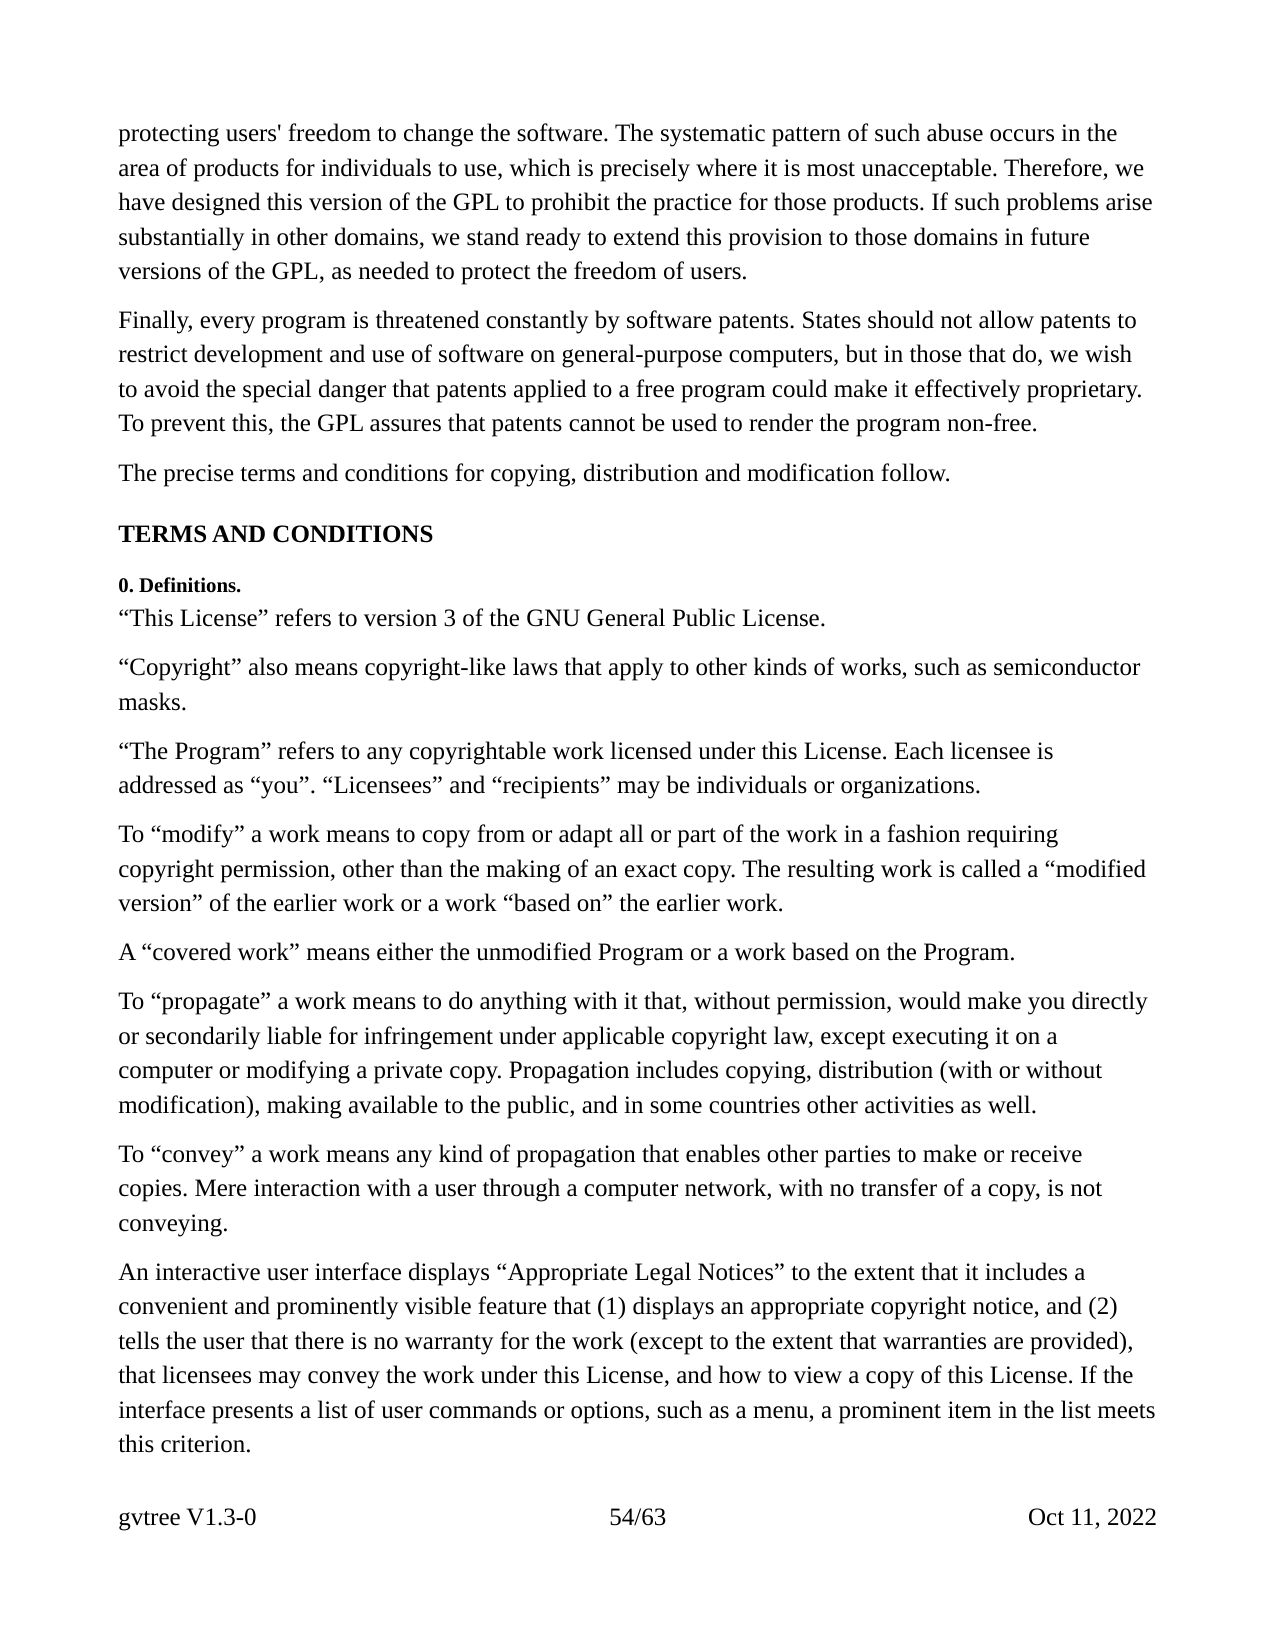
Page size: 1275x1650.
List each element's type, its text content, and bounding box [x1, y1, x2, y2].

subtitle 0. Definitions. [118, 573, 1157, 597]
subtitle TERMS AND CONDITIONS [118, 519, 1157, 548]
text “The Program” refers to any copyrightable work licensed under this License. Each licensee is addressed as “you”. “Licensees” and “recipients” may be individuals or organizations. [118, 736, 1157, 799]
text An interactive user interface displays “Appropriate Legal Notices” to the extent that it includes a convenient and prominently visible feature that (1) displays an appropriate copyright notice, and (2) tells the user that there is no warranty for the work (except to the extent that warranties are provided), that licensees may convey the work under this License, and how to view a copy of this License. If the interface presents a list of user commands or options, such as a menu, a prominent item in the list meets this criterion. [118, 1257, 1157, 1458]
text “This License” refers to version 3 of the GNU General Public License. [118, 603, 1157, 632]
text To “modify” a work means to copy from or adapt all or part of the work in a fashion requiring copyright permission, other than the making of an exact copy. The resulting work is called a “modified version” of the earlier work or a work “based on” the earlier work. [118, 819, 1157, 917]
text A “covered work” means either the unmodified Program or a work based on the Program. [118, 937, 1157, 966]
text protecting users' freedom to change the software. The systematic pattern of such abuse occurs in the area of products for individuals to use, which is precisely where it is most unacceptable. Therefore, we have designed this version of the GPL to prohibit the practice for those products. If such problems arise substantially in other domains, we stand ready to extend this provision to those domains in future versions of the GPL, as needed to protect the freedom of users. [118, 118, 1157, 285]
text Finally, every program is threatened constantly by software patents. States should not allow patents to restrict development and use of software on general-purpose computers, but in those that do, we wish to avoid the special danger that patents applied to a free program could make it effectively proprietary. To prevent this, the GPL assures that patents cannot be used to render the program non-free. [118, 305, 1157, 437]
text To “convey” a work means any kind of propagation that enables other parties to make or receive copies. Mere interaction with a user through a computer network, with no transfer of a copy, is not conveying. [118, 1139, 1157, 1237]
text The precise terms and conditions for copying, distribution and modification follow. [118, 458, 1157, 486]
text To “propagate” a work means to do anything with it that, without permission, would make you directly or secondarily liable for infringement under applicable copyright law, except executing it on a computer or modifying a private copy. Propagation includes copying, distribution (with or without modification), making available to the public, and in some countries other activities as well. [118, 986, 1157, 1119]
text “Copyright” also means copyright-like laws that apply to other kinds of works, such as semiconductor masks. [118, 652, 1157, 716]
